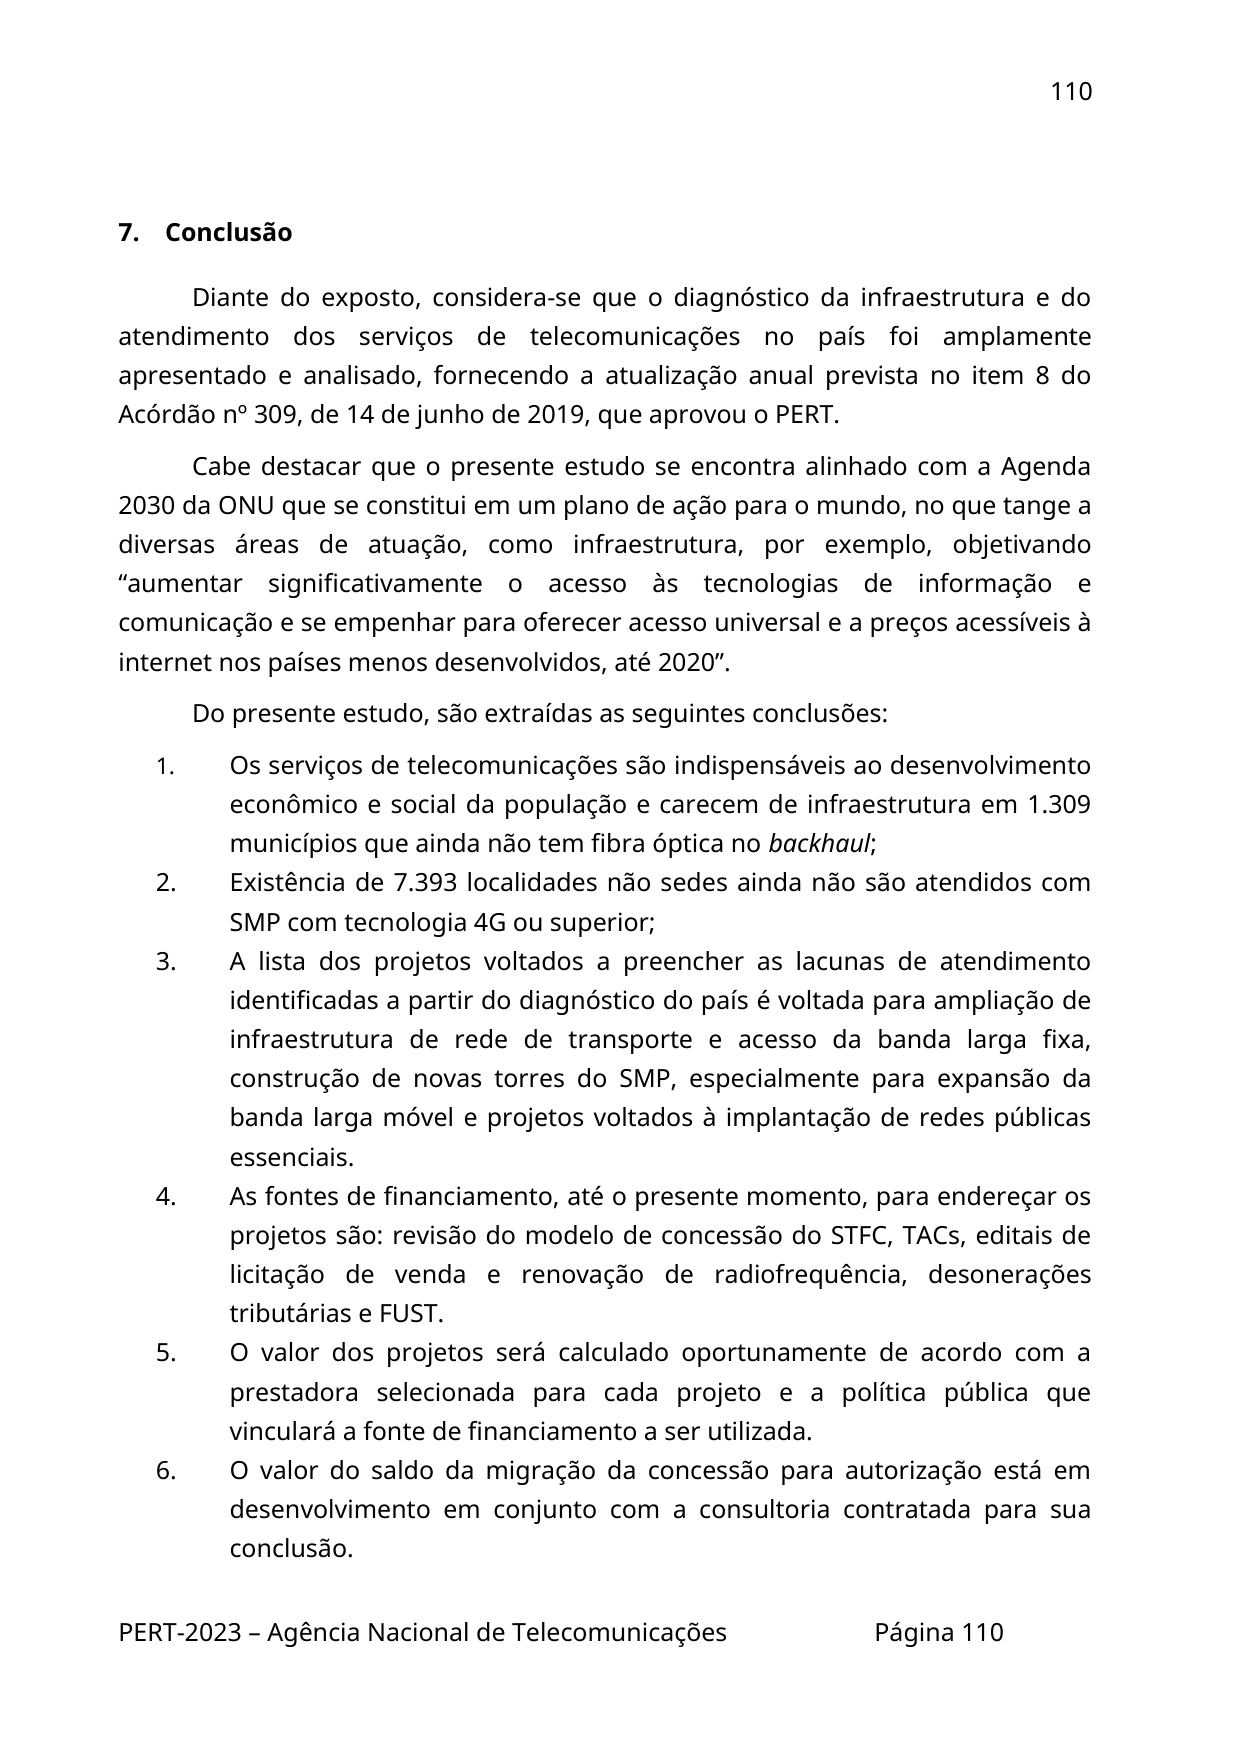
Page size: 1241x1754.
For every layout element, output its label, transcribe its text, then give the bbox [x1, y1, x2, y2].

list Os serviços de telecomunicações são indispensáveis ao desenvolvimento econômico e social da população e carecem de infraestrutura em 1.309 municípios que ainda não tem fibra óptica no backhaul; [156, 747, 1093, 860]
text Do presente estudo, são extraídas as seguintes conclusões: [118, 696, 1093, 730]
list O valor dos projetos será calculado oportunamente de acordo com a prestadora selecionada para cada projeto e a política pública que vinculará a fonte de financiamento a ser utilizada. [156, 1335, 1093, 1447]
list A lista dos projetos voltados a preencher as lacunas de atendimento identificadas a partir do diagnóstico do país é voltada para ampliação de infraestrutura de rede de transporte e acesso da banda larga fixa, construção de novas torres do SMP, especialmente para expansão da banda larga móvel e projetos voltados à implantação de redes públicas essenciais. [156, 943, 1093, 1173]
text Diante do exposto, considera-se que o diagnóstico da infraestrutura e do atendimento dos serviços de telecomunicações no país foi amplamente apresentado e analisado, fornecendo a atualização anual prevista no item 8 do Acórdão nº 309, de 14 de junho de 2019, que aprovou o PERT. [118, 279, 1093, 431]
list Existência de 7.393 localidades não sedes ainda não são atendidos com SMP com tecnologia 4G ou superior; [156, 865, 1093, 938]
text Cabe destacar que o presente estudo se encontra alinhado com a Agenda 2030 da ONU que se constitui em um plano de ação para o mundo, no que tange a diversas áreas de atuação, como infraestrutura, por exemplo, objetivando “aumentar significativamente o acesso às tecnologias de informação e comunicação e se empenhar para oferecer acesso universal e a preços acessíveis à internet nos países menos desenvolvidos, até 2020”. [118, 448, 1093, 678]
list Conclusão [118, 215, 1093, 249]
list As fontes de financiamento, até o presente momento, para endereçar os projetos são: revisão do modelo de concessão do STFC, TACs, editais de licitação de venda e renovação de radiofrequência, desonerações tributárias e FUST. [156, 1178, 1093, 1330]
list O valor do saldo da migração da concessão para autorização está em desenvolvimento em conjunto com a consultoria contratada para sua conclusão. [156, 1452, 1093, 1565]
